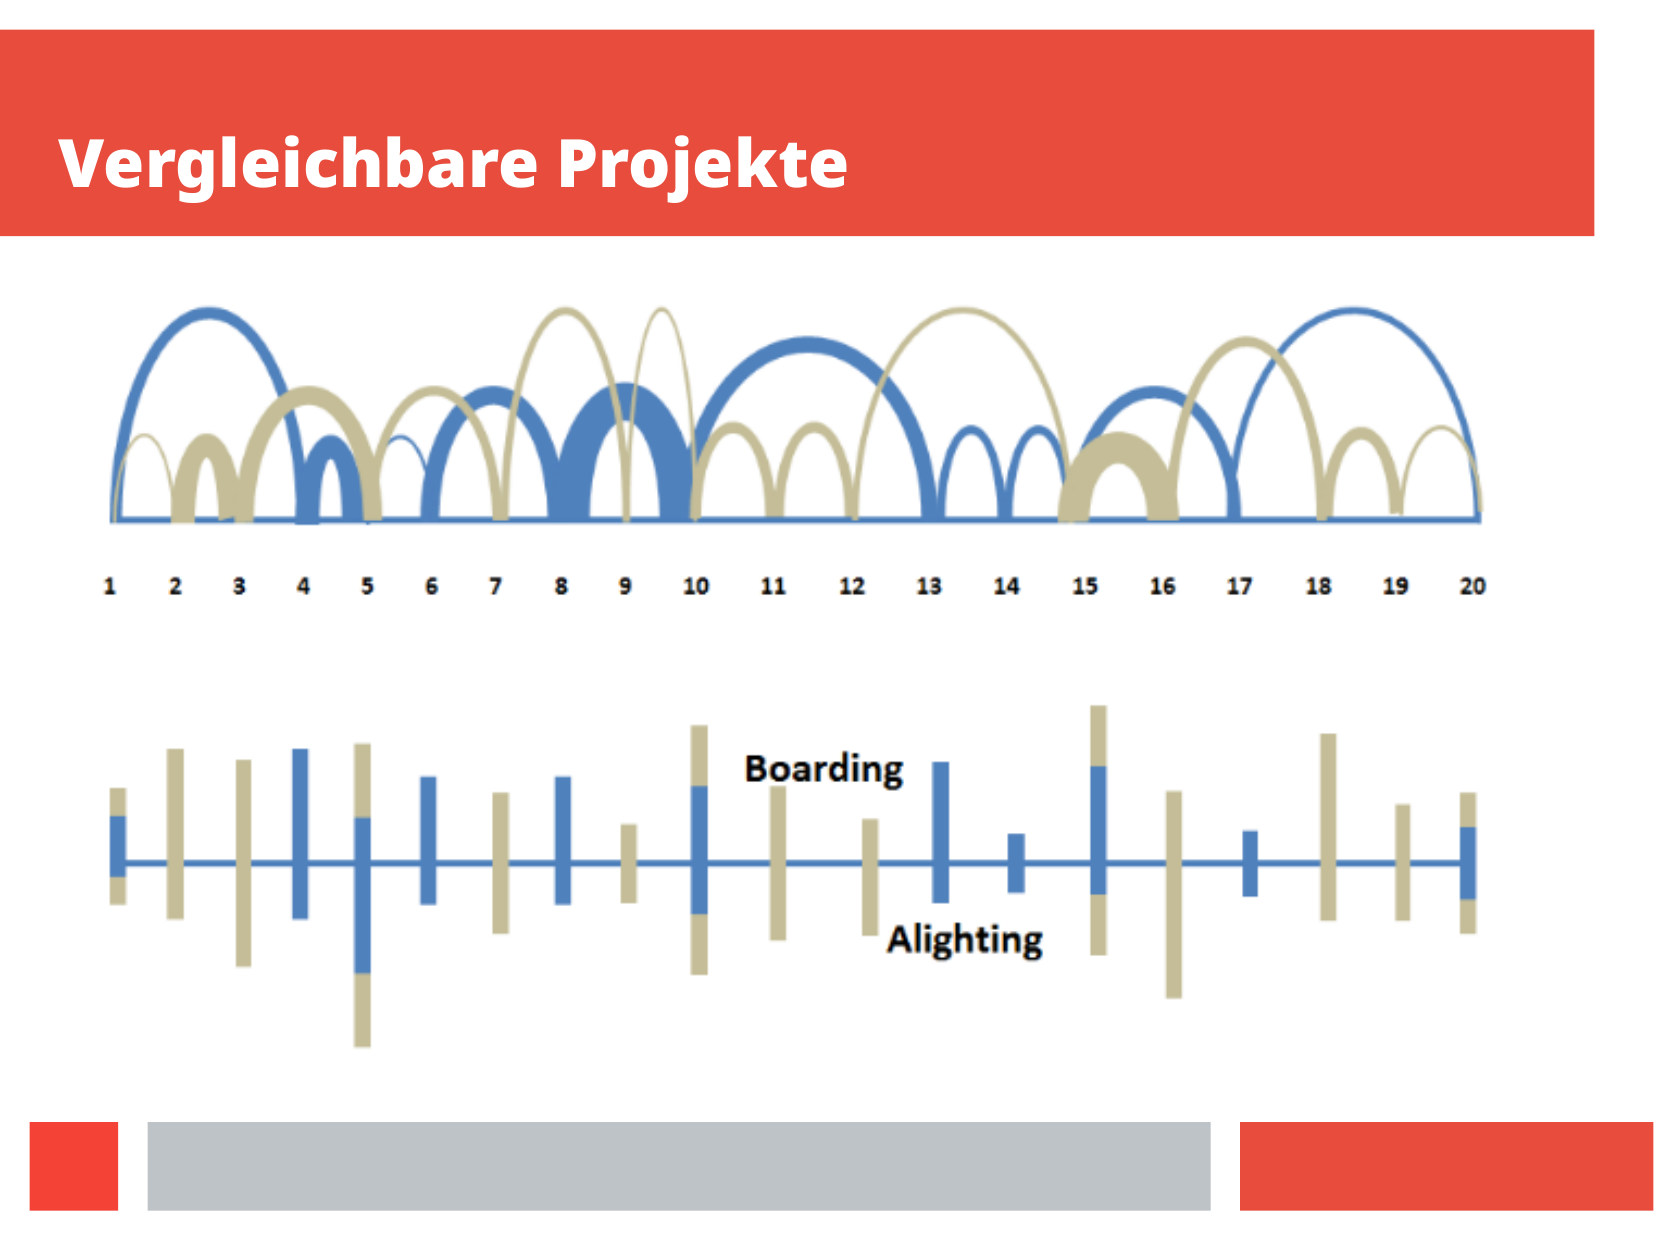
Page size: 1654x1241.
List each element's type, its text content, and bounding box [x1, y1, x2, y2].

title Vergleichbare Projekte [59, 59, 1595, 207]
picture [30, 258, 1591, 1093]
